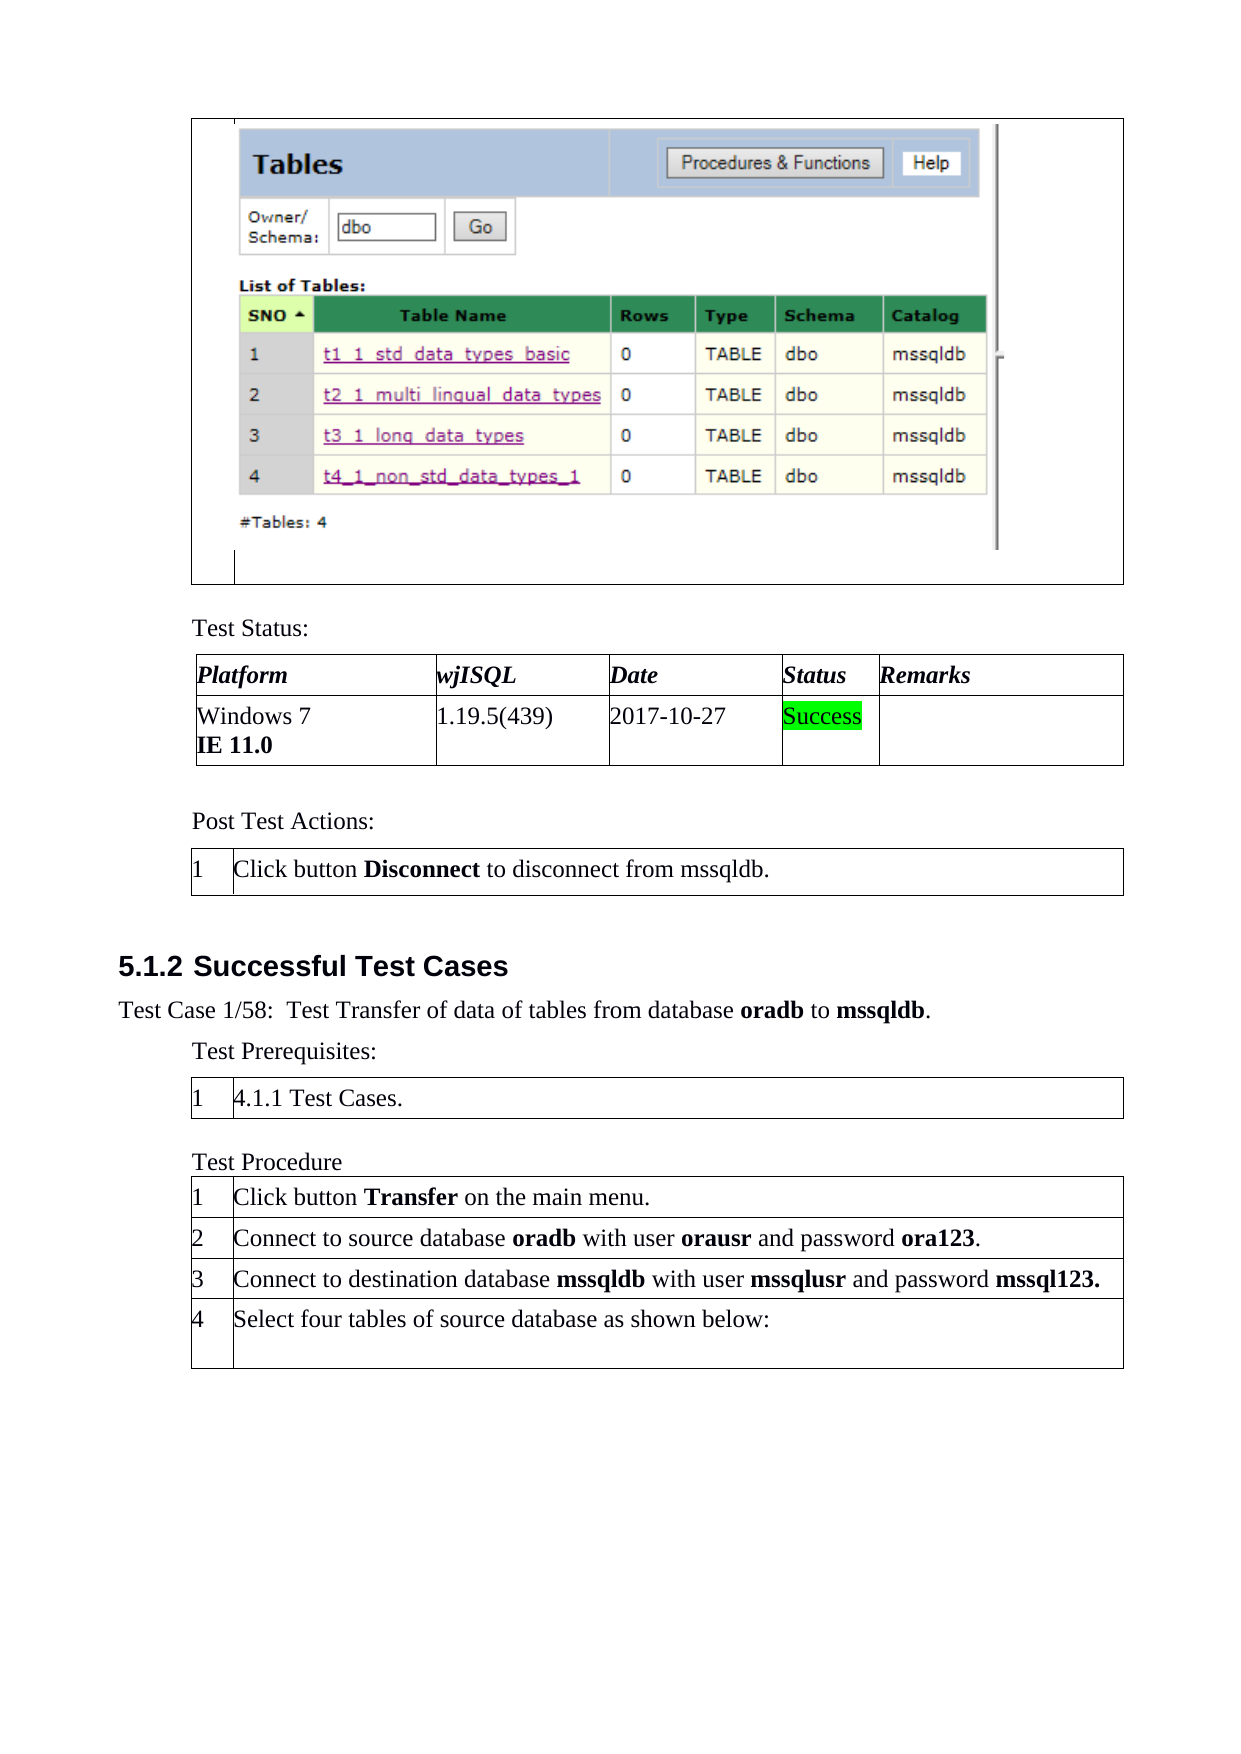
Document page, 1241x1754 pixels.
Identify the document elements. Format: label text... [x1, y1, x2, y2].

table_header 1 [192, 849, 233, 894]
table_cell Windows 7 IE 11.0 [197, 696, 436, 764]
table_header wjISQL [437, 655, 609, 695]
table_header 1 [192, 1078, 233, 1118]
table_cell Connect to destination database mssqldb with user mssqlusr and password mssql123. [234, 1259, 1123, 1298]
table_header 4.1.1 Test Cases. [234, 1078, 1123, 1118]
text Test Status: [118, 613, 1122, 642]
table_cell 4 [192, 1299, 233, 1368]
table_header Date [610, 655, 782, 695]
table_cell 3 [192, 1259, 233, 1298]
text Test Case 1/58: Test Transfer of data of tables from database oradb to mssqldb. [118, 995, 1122, 1023]
table_header [192, 119, 234, 584]
table_header Click button Disconnect to disconnect from mssqldb. [234, 849, 1123, 894]
subtitle Successful Test Cases [118, 949, 1122, 982]
text Test Procedure [118, 1147, 1122, 1176]
table_cell Connect to source database oradb with user orausr and password ora123. [234, 1218, 1123, 1257]
picture [233, 124, 1005, 550]
table_cell [880, 696, 1123, 764]
table_header [235, 119, 1123, 584]
table_header Status [783, 655, 879, 695]
table_cell Select four tables of source database as shown below: [234, 1299, 1123, 1368]
table_header Click button Transfer on the main menu. [234, 1177, 1123, 1217]
table_cell Success [783, 696, 879, 764]
table_header Platform [197, 655, 436, 695]
table_cell 2 [192, 1218, 233, 1257]
text Test Prerequisites: [118, 1036, 1122, 1065]
text Post Test Actions: [118, 806, 1122, 835]
table_header Remarks [880, 655, 1123, 695]
table_cell 1.19.5(439) [437, 696, 609, 764]
table_cell 2017-10-27 [610, 696, 782, 764]
table_header 1 [192, 1177, 233, 1217]
